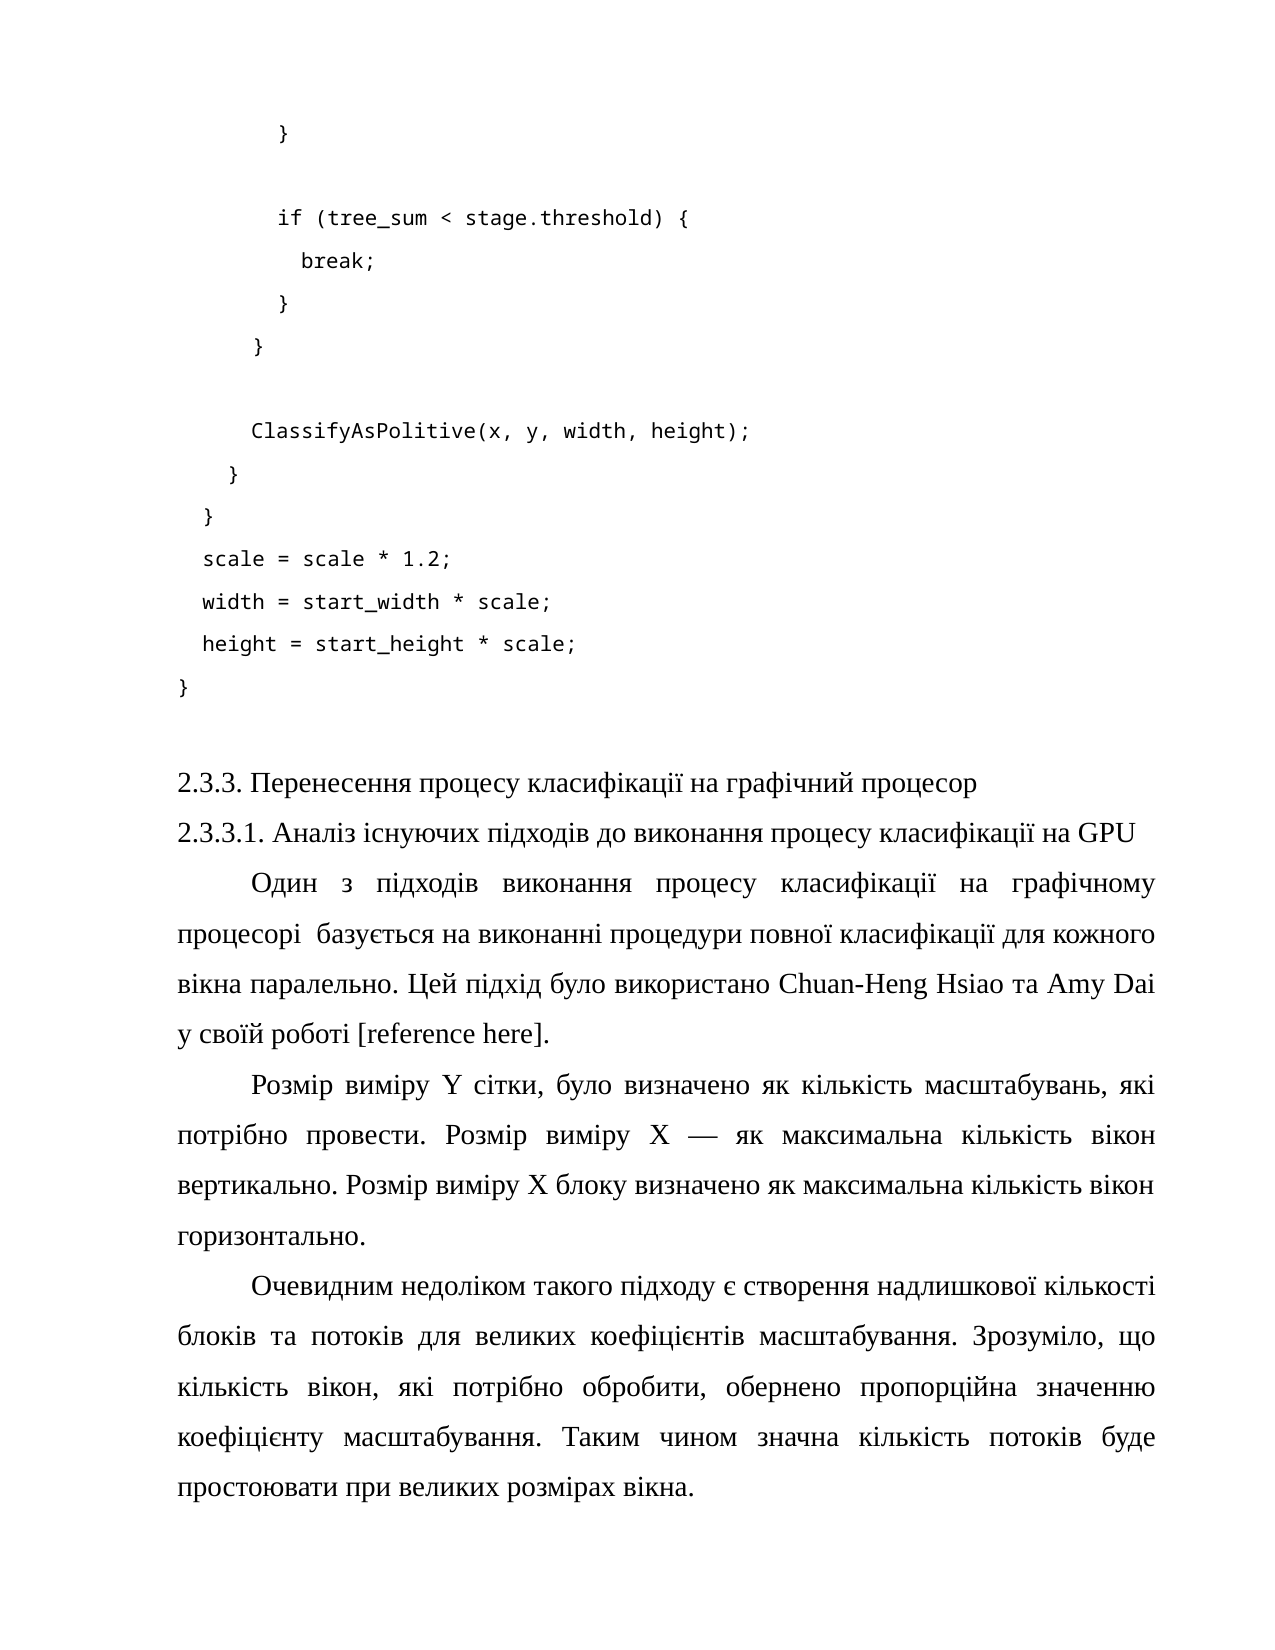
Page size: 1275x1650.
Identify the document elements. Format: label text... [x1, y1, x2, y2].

text height = start_height * scale; [177, 629, 1157, 658]
text } [177, 672, 1157, 700]
text Один з підходів виконання процесу класифікації на графічному процесорі базується на виконанні процедури повної класифікації для кожного вікна паралельно. Цей підхід було використано Chuan-Heng Hsiao та Amy Dai у своїй роботі [reference here]. [177, 866, 1157, 1050]
text Очевидним недоліком такого підходу є створення надлишкової кількості блоків та потоків для великих коефіцієнтів масштабування. Зрозуміло, що кількість вікон, які потрібно обробити, обернено пропорційна значенню коефіцієнту масштабування. Таким чином значна кількість потоків буде простоювати при великих розмірах вікна. [177, 1268, 1157, 1503]
text ClassifyAsPolitive(x, y, width, height); [177, 416, 1157, 445]
text Розмір виміру Y сітки, було визначено як кількість масштабувань, які потрібно провести. Розмір виміру Х — як максимальна кількість вікон вертикально. Розмір виміру Х блоку визначено як максимальна кількість вікон [177, 1067, 1157, 1201]
text width = start_width * scale; [177, 587, 1157, 615]
text } [177, 288, 1157, 317]
text break; [177, 246, 1157, 274]
text scale = scale * 1.2; [177, 544, 1157, 573]
text } [177, 502, 1157, 530]
text 2.3.3.1. Аналіз існуючих підходів до виконання процесу класифікації на GPU [177, 815, 1157, 849]
text } [177, 118, 1157, 147]
text } [177, 331, 1157, 359]
text } [177, 459, 1157, 487]
text 2.3.3. Перенесення процесу класифікації на графічний процесор [177, 765, 1157, 798]
text горизонтально. [177, 1218, 1157, 1251]
text if (tree_sum < stage.threshold) { [177, 203, 1157, 232]
